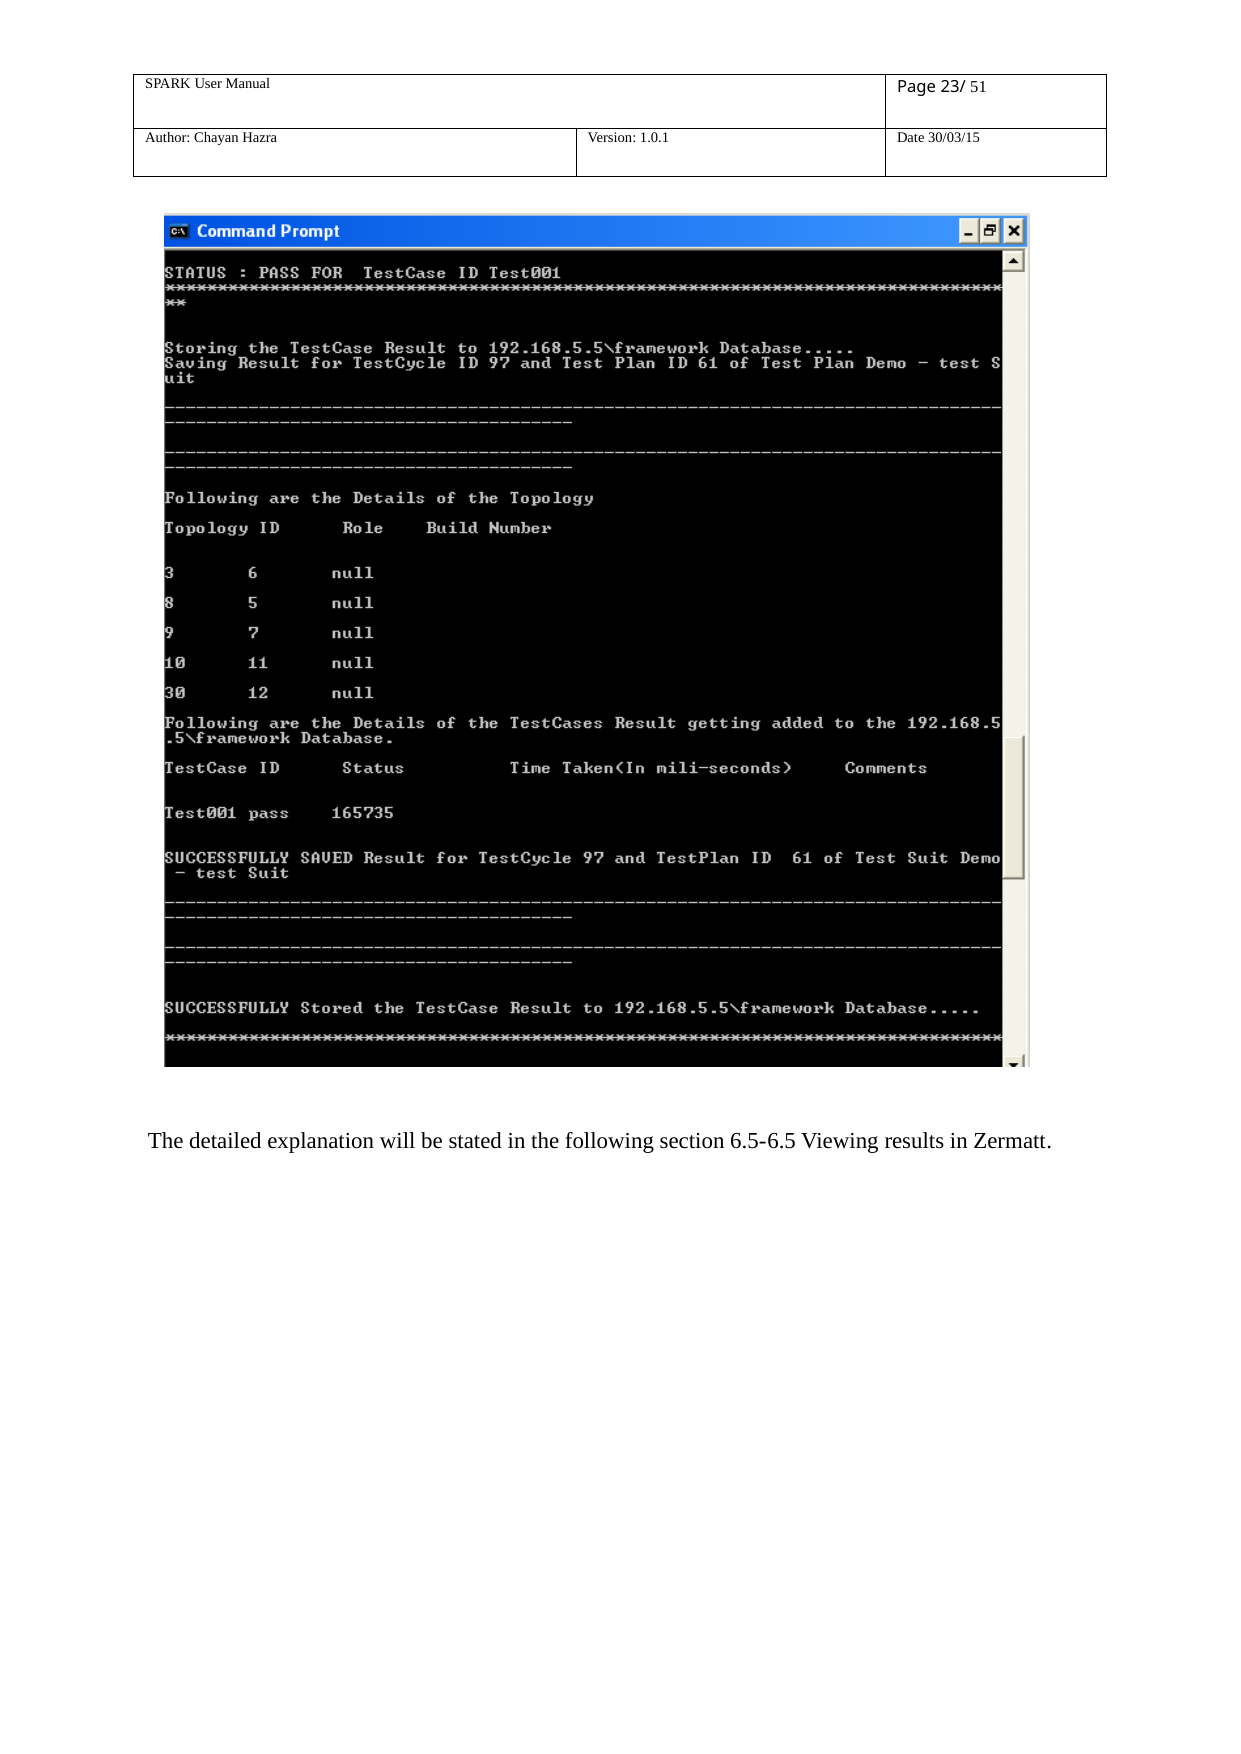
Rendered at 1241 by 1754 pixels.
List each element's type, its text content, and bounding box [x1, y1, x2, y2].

text The detailed explanation will be stated in the following section 6.5-6.5 Viewing results in Zermatt. [148, 1127, 1092, 1154]
picture [164, 212, 1030, 1067]
